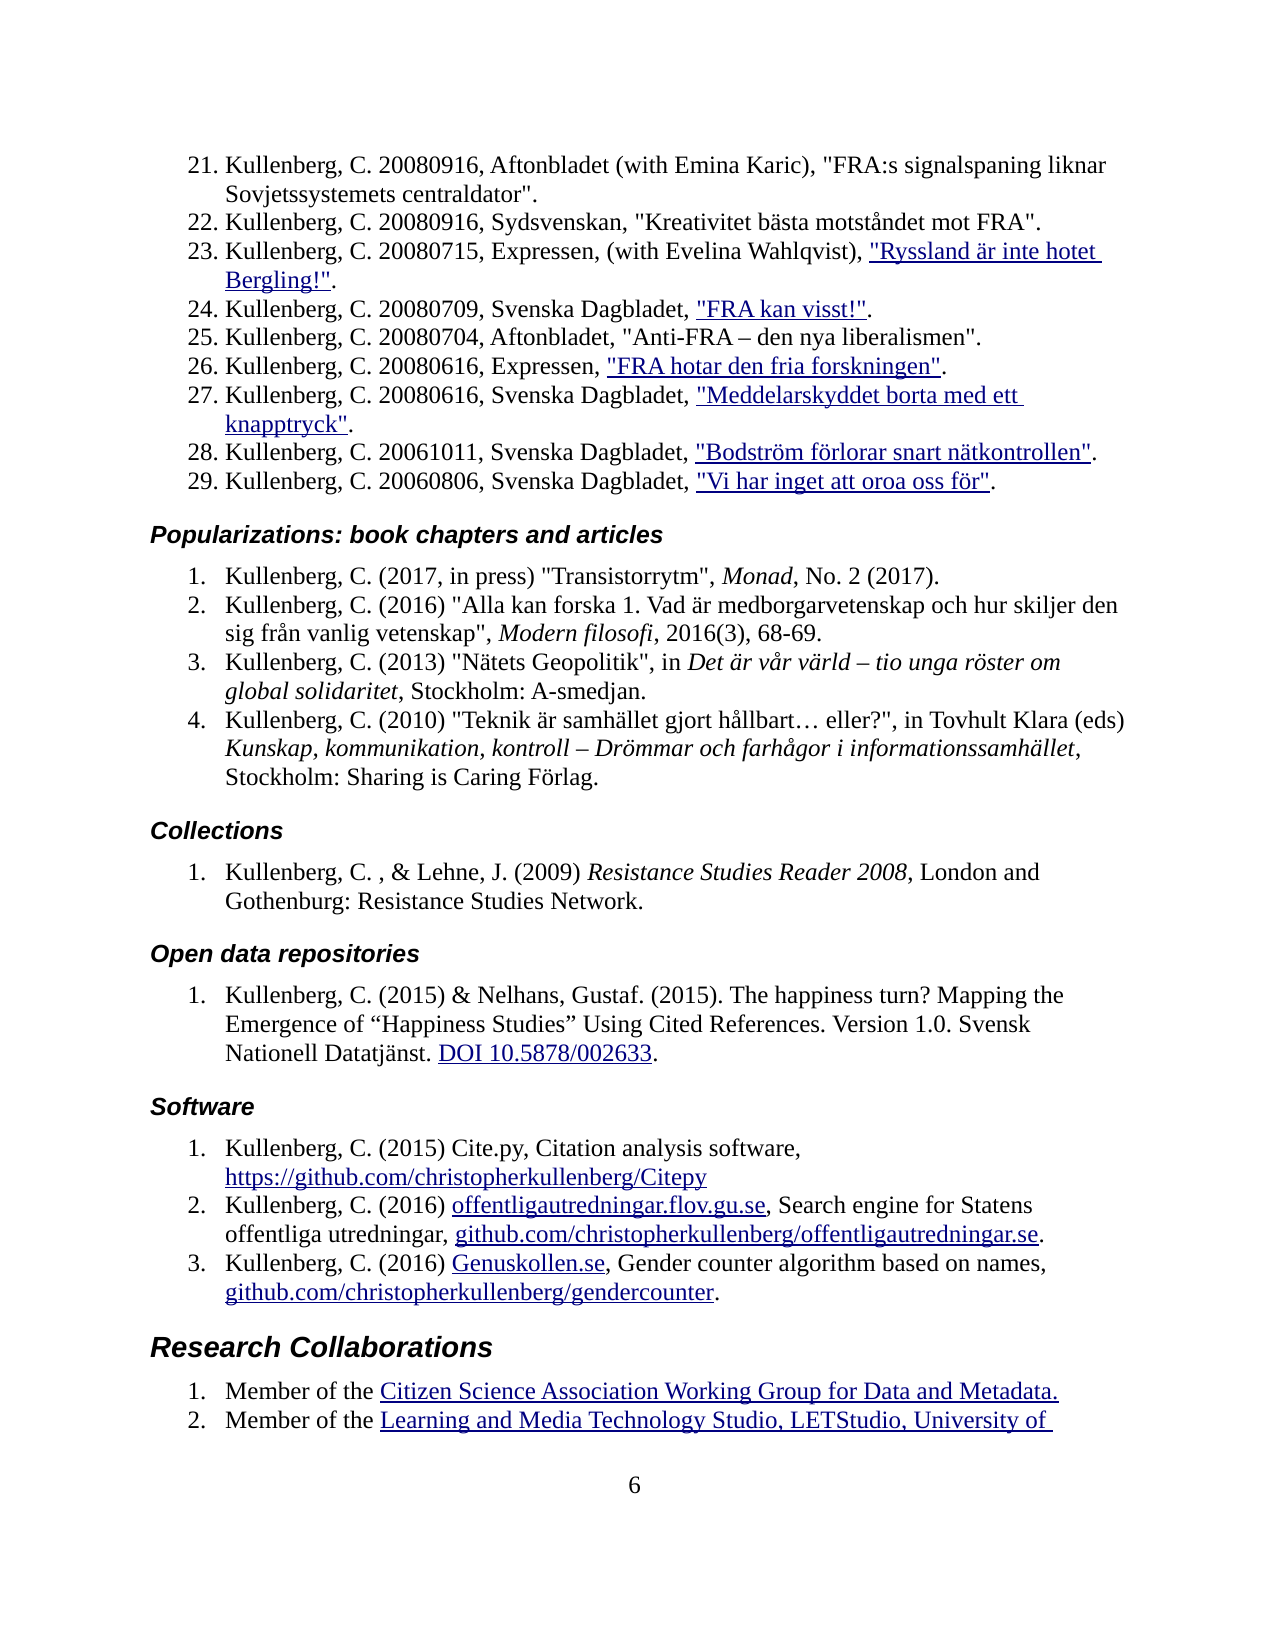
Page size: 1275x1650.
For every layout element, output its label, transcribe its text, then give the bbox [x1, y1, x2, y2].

list Kullenberg, C. (2016) offentligautredningar.flov.gu.se, Search engine for Statens offentliga utredningar, github.com/christopherkullenberg/offentligautredningar.se. [187, 1190, 1125, 1248]
list Kullenberg, C. 20080715, Expressen, (with Evelina Wahlqvist), "Ryssland är inte hotet Bergling!". [187, 236, 1125, 294]
list Kullenberg, C. (2015) & Nelhans, Gustaf. (2015). The happiness turn? Mapping the Emergence of “Happiness Studies” Using Cited References. Version 1.0. Svensk Nationell Datatjänst. DOI 10.5878/002633. [187, 981, 1125, 1067]
subtitle Research Collaborations [150, 1330, 1125, 1364]
list Kullenberg, C. 20060806, Svenska Dagbladet, "Vi har inget att oroa oss för". [187, 466, 1125, 495]
list Kullenberg, C. , & Lehne, J. (2009) Resistance Studies Reader 2008, London and Gothenburg: Resistance Studies Network. [187, 857, 1125, 914]
subtitle Popularizations: book chapters and articles [150, 520, 1125, 548]
list Kullenberg, C. (2010) "Teknik är samhället gjort hållbart… eller?", in Tovhult Klara (eds) Kunskap, kommunikation, kontroll – Drömmar och farhågor i informationssamhället, Stockholm: Sharing is Caring Förlag. [187, 705, 1125, 791]
list Kullenberg, C. 20080704, Aftonbladet, "Anti-FRA – den nya liberalismen". [187, 322, 1125, 351]
list Kullenberg, C. (2015) Cite.py, Citation analysis software, https://github.com/christopherkullenberg/Citepy [187, 1133, 1125, 1190]
list Kullenberg, C. 20080616, Svenska Dagbladet, "Meddelarskyddet borta med ett knapptryck". [187, 380, 1125, 437]
subtitle Software [150, 1092, 1125, 1120]
list Kullenberg, C. 20061011, Svenska Dagbladet, "Bodström förlorar snart nätkontrollen". [187, 437, 1125, 466]
subtitle Collections [150, 816, 1125, 844]
list Kullenberg, C. 20080916, Sydsvenskan, "Kreativitet bästa motståndet mot FRA". [187, 207, 1125, 236]
list Kullenberg, C. (2016) Genuskollen.se, Gender counter algorithm based on names, github.com/christopherkullenberg/gendercounter. [187, 1248, 1125, 1305]
list Kullenberg, C. 20080709, Svenska Dagbladet, "FRA kan visst!". [187, 294, 1125, 322]
list Kullenberg, C. 20080616, Expressen, "FRA hotar den fria forskningen". [187, 351, 1125, 380]
subtitle Open data repositories [150, 939, 1125, 968]
list Kullenberg, C. (2016) "Alla kan forska 1. Vad är medborgarvetenskap och hur skiljer den sig från vanlig vetenskap", Modern filosofi, 2016(3), 68-69. [187, 590, 1125, 647]
list Kullenberg, C. (2017, in press) "Transistorrytm", Monad, No. 2 (2017). [187, 561, 1125, 590]
list Kullenberg, C. 20080916, Aftonbladet (with Emina Karic), "FRA:s signalspaning liknar Sovjetssystemets centraldator". [187, 150, 1125, 207]
list Member of the Learning and Media Technology Studio, LETStudio, University of [187, 1405, 1125, 1434]
list Kullenberg, C. (2013) "Nätets Geopolitik", in Det är vår värld – tio unga röster om global solidaritet, Stockholm: A-smedjan. [187, 647, 1125, 705]
list Member of the Citizen Science Association Working Group for Data and Metadata. [187, 1376, 1125, 1405]
